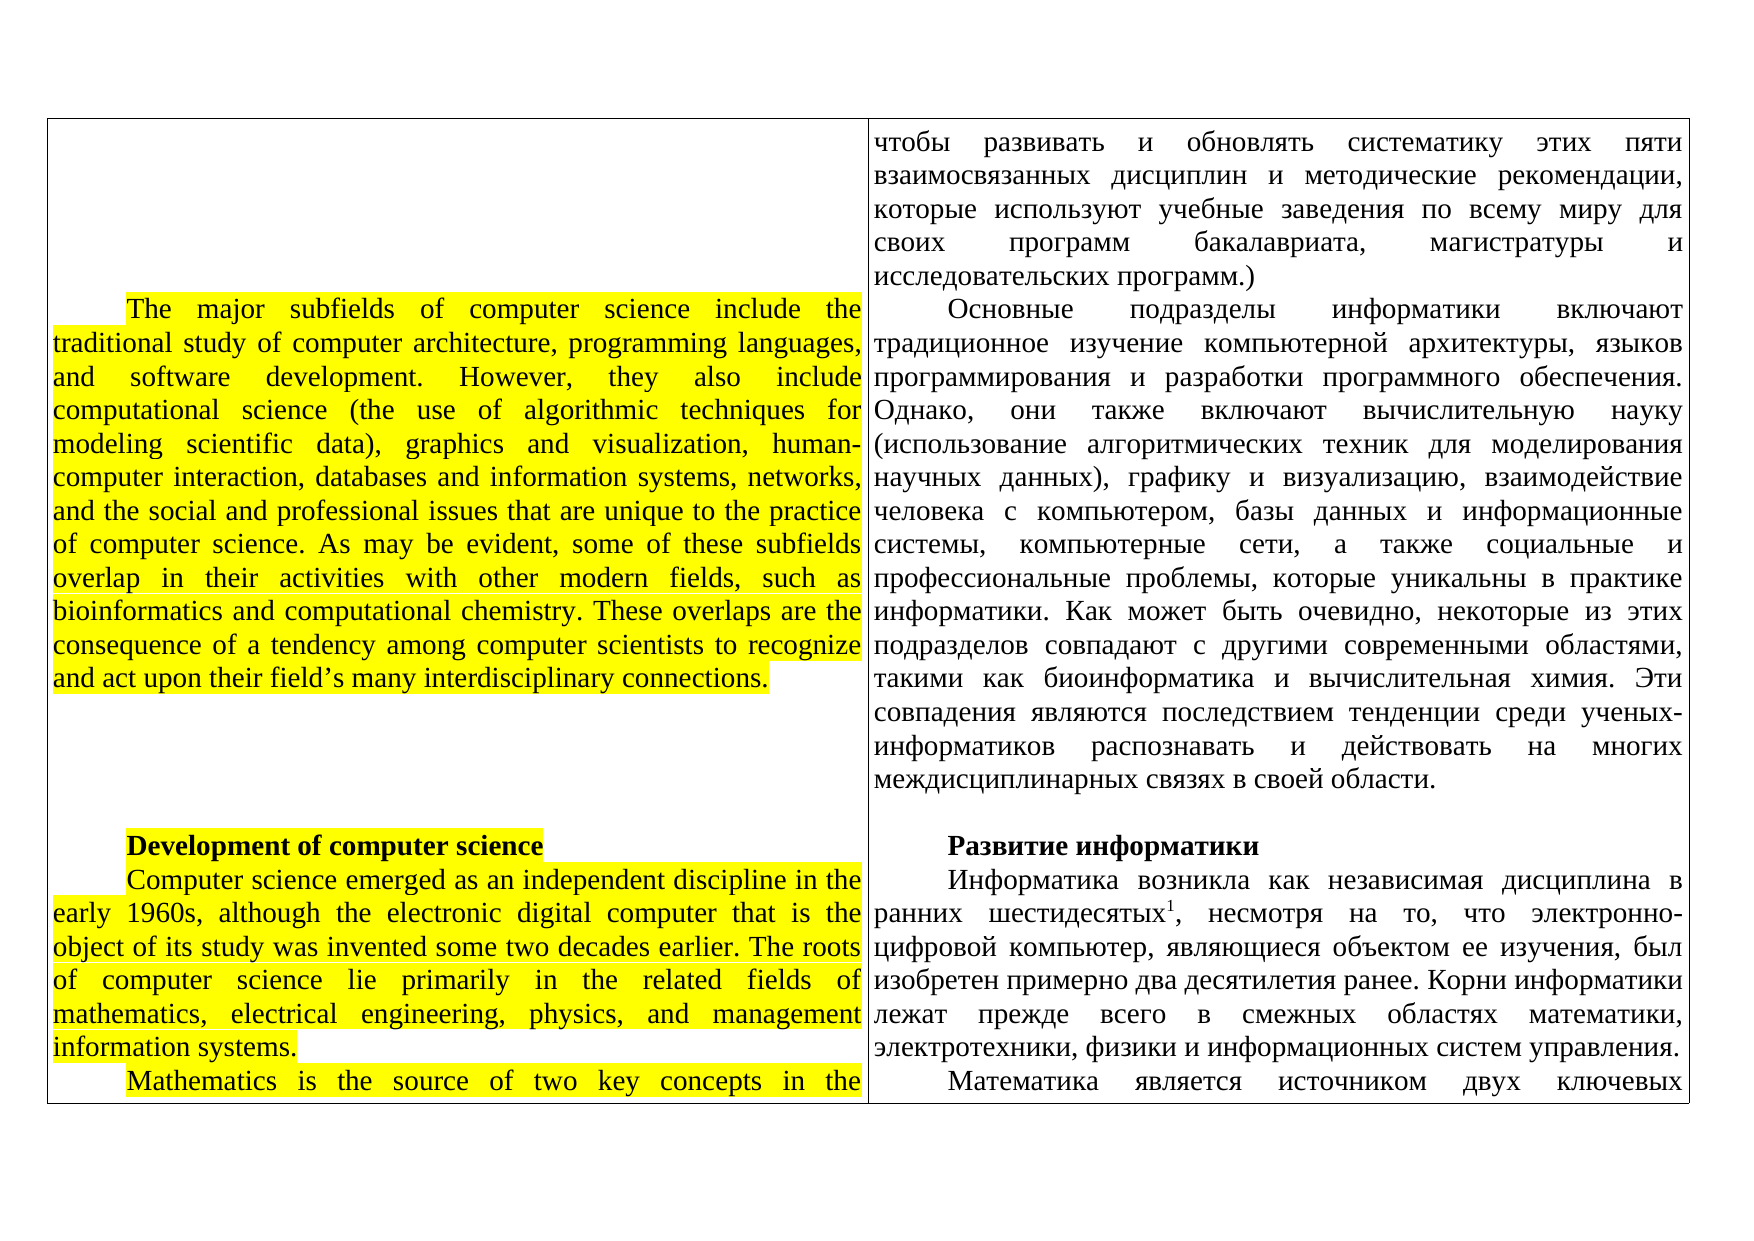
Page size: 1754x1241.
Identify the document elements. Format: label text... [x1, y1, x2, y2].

table_header The major subfields of computer science include the traditional study of computer architecture, programming languages, and software development. However, they also include computational science (the use of algorithmic techniques for modeling scientific data), graphics and visualization, human-computer interaction, databases and information systems, networks, and the social and professional issues that are unique to the practice of computer science. As may be evident, some of these subfields overlap in their activities with other modern fields, such as bioinformatics and computational chemistry. These overlaps are the consequence of a tendency among computer scientists to recognize and act upon their field’s many interdisciplinary connections. Development of computer science Computer science emerged as an independent discipline in the early 1960s, although the electronic digital computer that is the object of its study was invented some two decades earlier. The roots of computer science lie primarily in the related fields of mathematics, electrical engineering, physics, and management information systems. Mathematics is the source of two key concepts in the [48, 119, 868, 1102]
table_header чтобы развивать и обновлять систематику этих пяти взаимосвязанных дисциплин и методические рекомендации, которые используют учебные заведения по всему миру для своих программ бакалавриата, магистратуры и исследовательских программ.) Основные подразделы информатики включают традиционное изучение компьютерной архитектуры, языков программирования и разработки программного обеспечения. Однако, они также включают вычислительную науку (использование алгоритмических техник для моделирования научных данных), графику и визуализацию, взаимодействие человека с компьютером, базы данных и информационные системы, компьютерные сети, а также социальные и профессиональные проблемы, которые уникальны в практике информатики. Как может быть очевидно, некоторые из этих подразделов совпадают с другими современными областями, такими как биоинформатика и вычислительная химия. Эти совпадения являются последствием тенденции среди ученых-информатиков распознавать и действовать на многих междисциплинарных связях в своей области. Развитие информатики Информатика возникла как независимая дисциплина в ранних шестидесятых, несмотря на то, что электронно-цифровой компьютер, являющиеся объектом ее изучения, был изобретен примерно два десятилетия ранее. Корни информатики лежат прежде всего в смежных областях математики, электротехники, физики и информационных систем управления. Математика является источником двух ключевых [869, 119, 1689, 1102]
